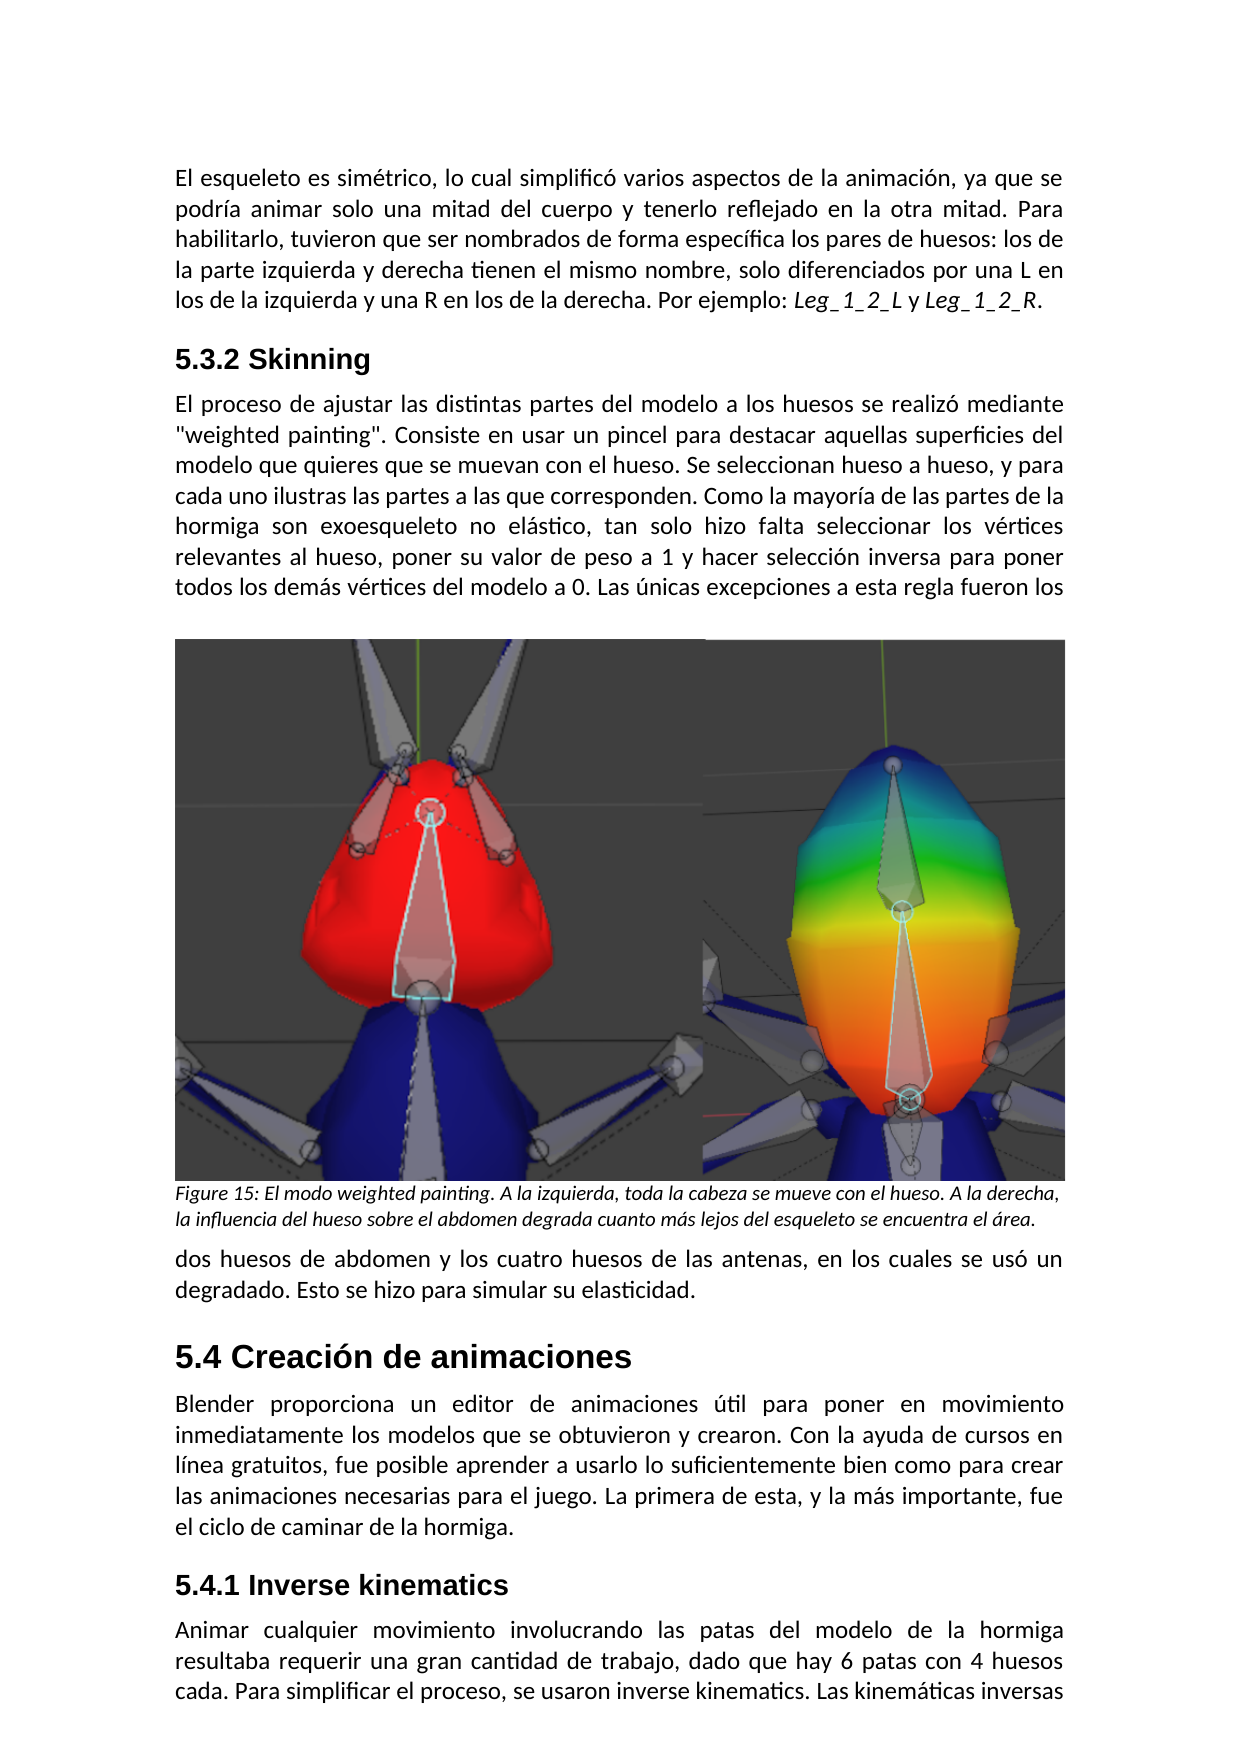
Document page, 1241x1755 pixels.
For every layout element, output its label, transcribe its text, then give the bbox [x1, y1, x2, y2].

text dos huesos de abdomen y los cuatro huesos de las antenas, en los cuales se usó un degradado. Esto se hizo para simular su elasticidad. [175, 1231, 1065, 1304]
subtitle Skinning [175, 342, 1065, 376]
text Blender proporciona un editor de animaciones útil para poner en movimiento inmediatamente los modelos que se obtuvieron y crearon. Con la ayuda de cursos en línea gratuitos, fue posible aprender a usarlo lo suficientemente bien como para crear las animaciones necesarias para el juego. La primera de esta, y la más importante, fue el ciclo de caminar de la hormiga. [175, 1388, 1065, 1541]
subtitle Creación de animaciones [175, 1338, 1065, 1376]
text El proceso de ajustar las distintas partes del modelo a los huesos se realizó mediante "weighted painting". Consiste en usar un pincel para destacar aquellas superficies del modelo que quieres que se muevan con el hueso. Se seleccionan hueso a hueso, y para cada uno ilustras las partes a las que corresponden. Como la mayoría de las partes de la hormiga son exoesqueleto no elástico, tan solo hizo falta seleccionar los vértices relevantes al hueso, poner su valor de peso a 1 y hacer selección inversa para poner todos los demás vértices del modelo a 0. Las únicas excepciones a esta regla fueron los [175, 388, 1065, 639]
picture [175, 639, 1066, 1181]
text Figure 15: El modo weighted painting. A la izquierda, toda la cabeza se mueve con el hueso. A la derecha, la influencia del hueso sobre el abdomen degrada cuanto más lejos del esqueleto se encuentra el área. [175, 1181, 1065, 1231]
text Animar cualquier movimiento involucrando las patas del modelo de la hormiga resultaba requerir una gran cantidad de trabajo, dado que hay 6 patas con 4 huesos cada. Para simplificar el proceso, se usaron inverse kinematics. Las kinemáticas inversas [175, 1614, 1065, 1706]
text El esqueleto es simétrico, lo cual simplificó varios aspectos de la animación, ya que se podría animar solo una mitad del cuerpo y tenerlo reflejado en la otra mitad. Para habilitarlo, tuvieron que ser nombrados de forma específica los pares de huesos: los de la parte izquierda y derecha tienen el mismo nombre, solo diferenciados por una L en los de la izquierda y una R en los de la derecha. Por ejemplo: Leg_1_2_L y Leg_1_2_R. [175, 162, 1065, 315]
subtitle Inverse kinematics [175, 1568, 1065, 1602]
